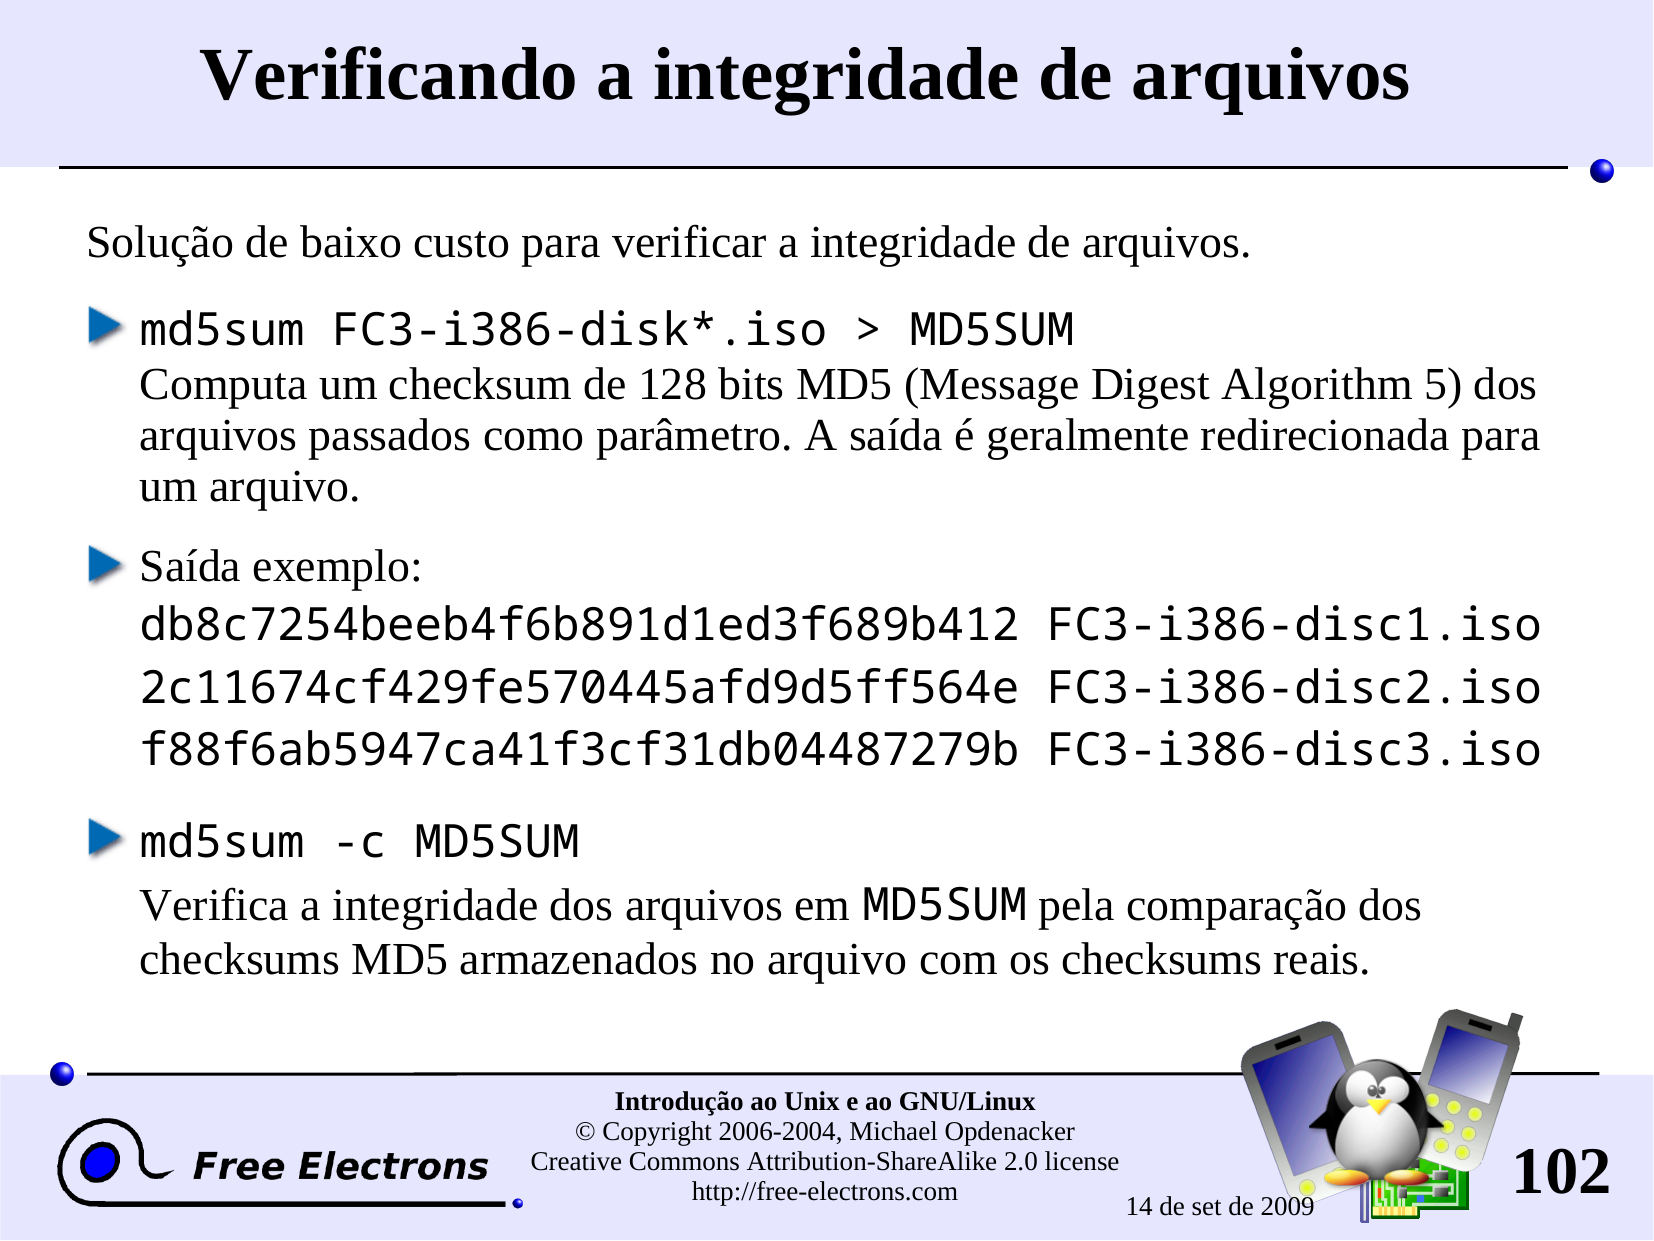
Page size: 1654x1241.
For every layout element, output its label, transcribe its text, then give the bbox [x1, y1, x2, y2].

picture [1280, 1198, 1284, 1208]
title Verificando a integridade de arquivos [60, 25, 1551, 124]
list Solução de baixo custo para verificar a integridade de arquivos. md5sum FC3-i386-disk*.iso > MD5SUM Computa um checksum de 128 bits MD5 (Message Digest Algorithm 5) dos arquivos passados como parâmetro. A saída é geralmente redirecionada para um arquivo. Saída exemplo: db8c7254beeb4f6b891d1ed3f689b412 FC3-i386-disc1.iso 2c11674cf429fe570445afd9d5ff564e FC3-i386-disc2.iso f88f6ab5947ca41f3cf31db04487279b FC3-i386-disc3.iso md5sum -c MD5SUM Verifica a integridade dos arquivos em MD5SUM pela comparação dos checksums MD5 armazenados no arquivo com os checksums reais. [68, 216, 1585, 1047]
picture [50, 1107, 527, 1216]
picture [1304, 1198, 1311, 1207]
picture [1224, 1047, 1527, 1241]
